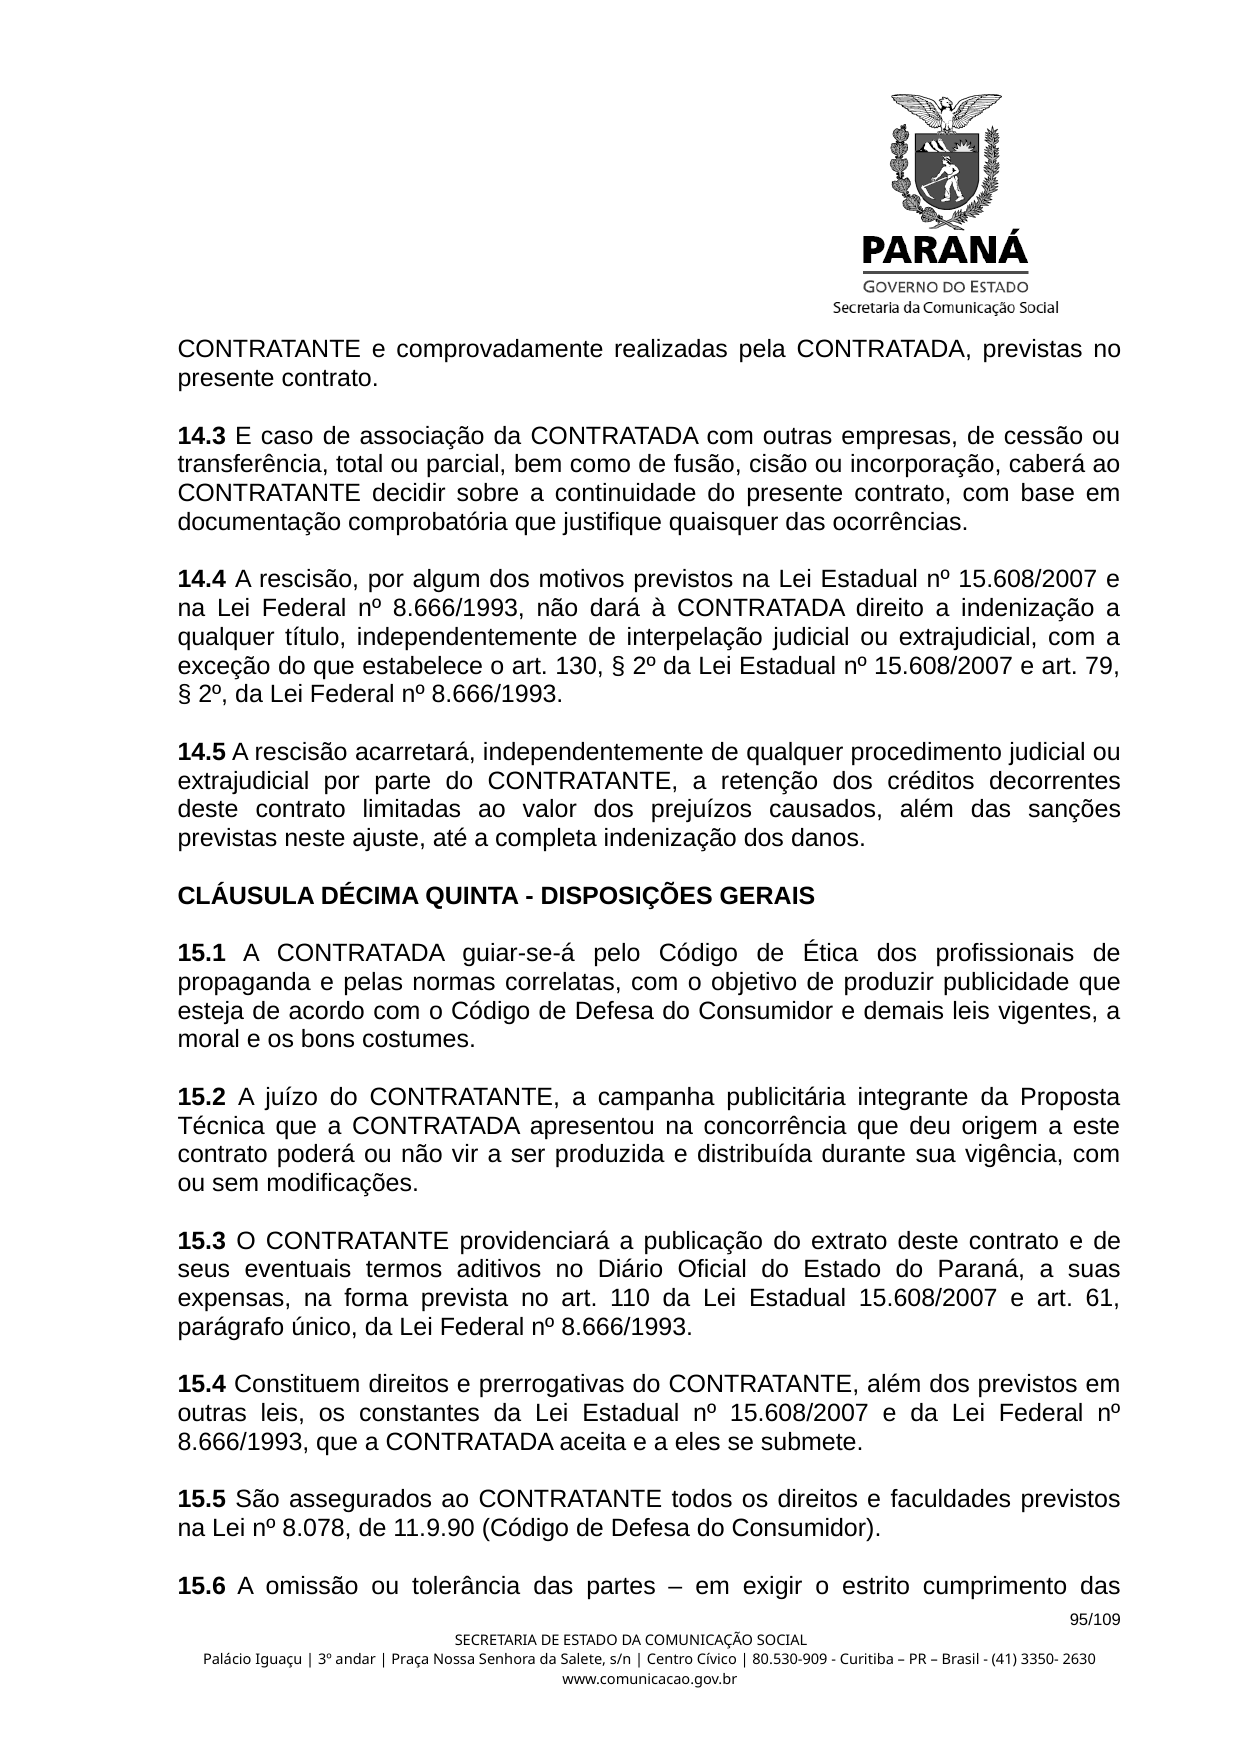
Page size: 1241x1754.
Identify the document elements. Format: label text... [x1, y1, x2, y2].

text 15.4 Constituem direitos e prerrogativas do CONTRATANTE, além dos previstos em outras leis, os constantes da Lei Estadual nº 15.608/2007 e da Lei Federal nº 8.666/1993, que a CONTRATADA aceita e a eles se submete. [177, 1369, 1122, 1456]
text CLÁUSULA DÉCIMA QUINTA - DISPOSIÇÕES GERAIS [177, 881, 1122, 909]
text 15.3 O CONTRATANTE providenciará a publicação do extrato deste contrato e de seus eventuais termos aditivos no Diário Oficial do Estado do Paraná, a suas expensas, na forma prevista no art. 110 da Lei Estadual 15.608/2007 e art. 61, parágrafo único, da Lei Federal nº 8.666/1993. [177, 1226, 1122, 1341]
text 15.2 A juízo do CONTRATANTE, a campanha publicitária integrante da Proposta Técnica que a CONTRATADA apresentou na concorrência que deu origem a este contrato poderá ou não vir a ser produzida e distribuída durante sua vigência, com ou sem modificações. [177, 1082, 1122, 1197]
text 15.1 A CONTRATADA guiar-se-á pelo Código de Ética dos profissionais de propaganda e pelas normas correlatas, com o objetivo de produzir publicidade que esteja de acordo com o Código de Defesa do Consumidor e demais leis vigentes, a moral e os bons costumes. [177, 938, 1122, 1053]
text 15.5 São assegurados ao CONTRATANTE todos os direitos e faculdades previstos na Lei nº 8.078, de 11.9.90 (Código de Defesa do Consumidor). [177, 1484, 1122, 1542]
text 14.3 E caso de associação da CONTRATADA com outras empresas, de cessão ou transferência, total ou parcial, bem como de fusão, cisão ou incorporação, caberá ao CONTRATANTE decidir sobre a continuidade do presente contrato, com base em documentação comprobatória que justifique quaisquer das ocorrências. [177, 421, 1122, 536]
text 15.6 A omissão ou tolerância das partes – em exigir o estrito cumprimento das [177, 1571, 1122, 1599]
text 14.4 A rescisão, por algum dos motivos previstos na Lei Estadual nº 15.608/2007 e na Lei Federal nº 8.666/1993, não dará à CONTRATADA direito a indenização a qualquer título, independentemente de interpelação judicial ou extrajudicial, com a exceção do que estabelece o art. 130, § 2º da Lei Estadual nº 15.608/2007 e art. 79, § 2º, da Lei Federal nº 8.666/1993. [177, 564, 1122, 708]
text 14.5 A rescisão acarretará, independentemente de qualquer procedimento judicial ou extrajudicial por parte do CONTRATANTE, a retenção dos créditos decorrentes deste contrato limitadas ao valor dos prejuízos causados, além das sanções previstas neste ajuste, até a completa indenização dos danos. [177, 737, 1122, 852]
text CONTRATANTE e comprovadamente realizadas pela CONTRATADA, previstas no presente contrato. [177, 334, 1122, 392]
